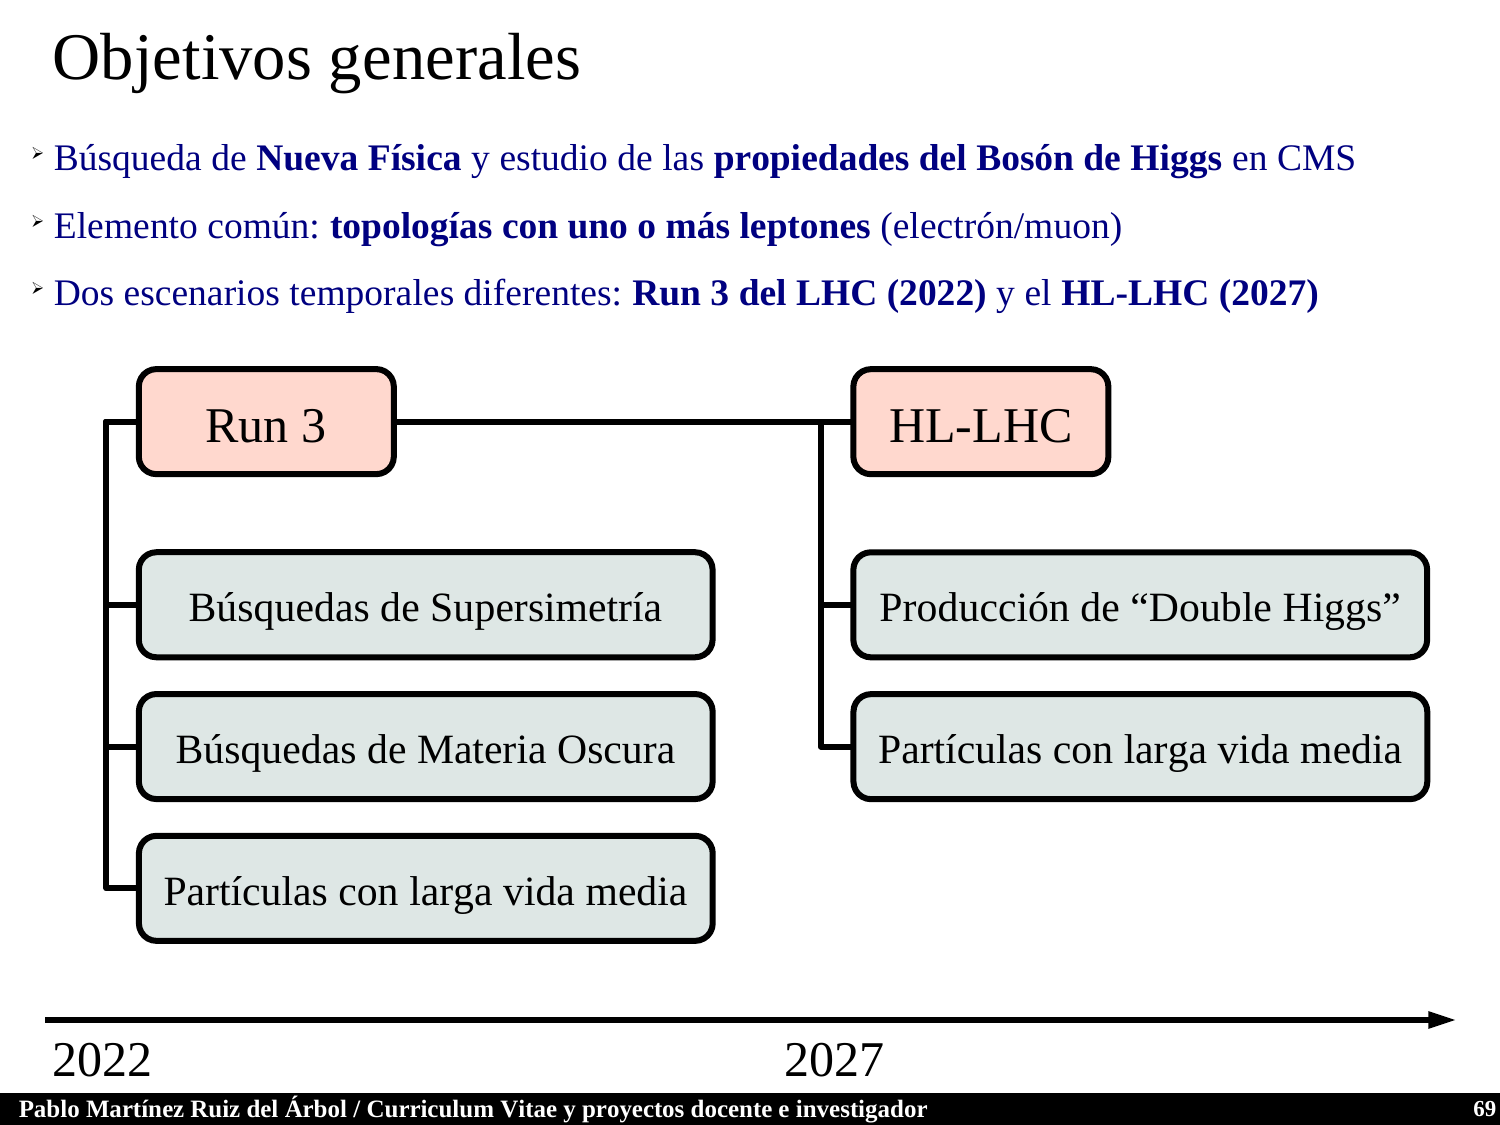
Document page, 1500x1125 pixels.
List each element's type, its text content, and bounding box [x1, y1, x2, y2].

text_box 2022 [37, 1017, 188, 1094]
text_box Búsqueda de Nueva Física y estudio de las propiedades del Bosón de Higgs en CMS Elemento común: topologías con uno o más leptones (electrón/muon) Dos escenarios temporales diferentes: Run 3 del LHC (2022) y el HL-LHC (2027) [11, 98, 1500, 279]
text_box Run 3 [138, 369, 394, 475]
text_box Partículas con larga vida media [853, 694, 1428, 800]
text_box Objetivos generales [0, 3, 661, 111]
text_box HL-LHC [853, 369, 1109, 475]
text_box Búsquedas de Materia Oscura [138, 694, 713, 800]
text_box Producción de “Double Higgs” [853, 552, 1428, 658]
text_box 2027 [769, 1017, 920, 1094]
text_box Partículas con larga vida media [138, 835, 713, 941]
text_box Búsquedas de Supersimetría [138, 552, 713, 658]
